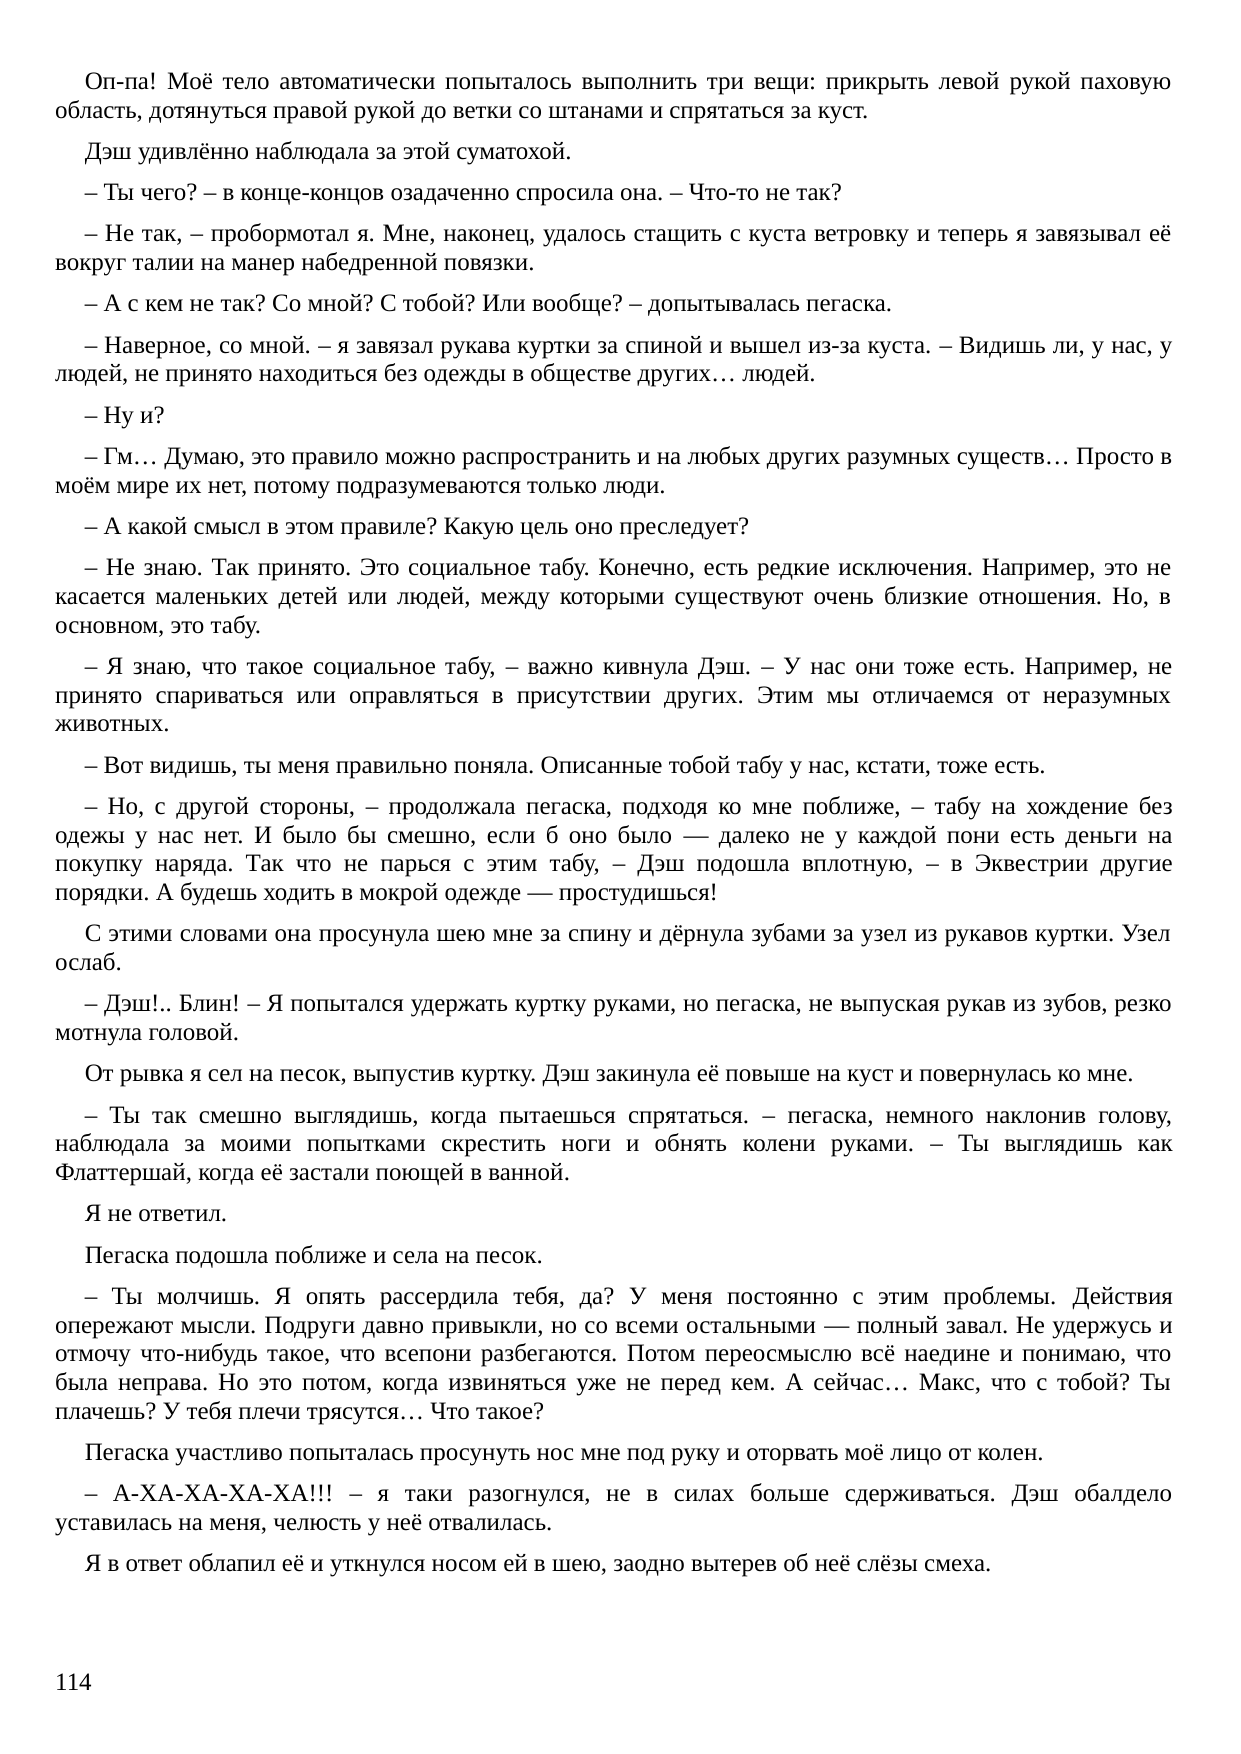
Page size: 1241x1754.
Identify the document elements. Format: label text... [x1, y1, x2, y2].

text Оп-па! Моё тело автоматически попыталось выполнить три вещи: прикрыть левой рукой паховую область, дотянуться правой рукой до ветки со штанами и спрятаться за куст. [55, 66, 1173, 123]
text – А с кем не так? Со мной? С тобой? Или вообще? – допытывалась пегаска. [55, 288, 1173, 317]
text – Наверное, со мной. – я завязал рукава куртки за спиной и вышел из-за куста. – Видишь ли, у нас, у людей, не принято находиться без одежды в обществе других… людей. [55, 330, 1173, 387]
text От рывка я сел на песок, выпустив куртку. Дэш закинула её повыше на куст и повернулась ко мне. [55, 1058, 1173, 1087]
text Я не ответил. [55, 1198, 1173, 1227]
text Дэш удивлённо наблюдала за этой суматохой. [55, 136, 1173, 165]
text – Я знаю, что такое социальное табу, – важно кивнула Дэш. – У нас они тоже есть. Например, не принято спариваться или оправляться в присутствии других. Этим мы отличаемся от неразумных животных. [55, 651, 1173, 737]
text С этими словами она просунула шею мне за спину и дёрнула зубами за узел из рукавов куртки. Узел ослаб. [55, 918, 1173, 976]
text – А-ХА-ХА-ХА-ХА!!! – я таки разогнулся, не в силах больше сдерживаться. Дэш обалдело уставилась на меня, челюсть у неё отвалилась. [55, 1478, 1173, 1536]
text – А какой смысл в этом правиле? Какую цель оно преследует? [55, 511, 1173, 540]
text – Ты так смешно выглядишь, когда пытаешься спрятаться. – пегаска, немного наклонив голову, наблюдала за моими попытками скрестить ноги и обнять колени руками. – Ты выглядишь как Флаттершай, когда её застали поющей в ванной. [55, 1100, 1173, 1186]
text Пегаска подошла поближе и села на песок. [55, 1240, 1173, 1268]
text – Гм… Думаю, это правило можно распространить и на любых других разумных существ… Просто в моём мире их нет, потому подразумеваются только люди. [55, 441, 1173, 498]
text – Ну и? [55, 400, 1173, 428]
text – Ты чего? – в конце-концов озадаченно спросила она. – Что-то не так? [55, 177, 1173, 206]
text – Вот видишь, ты меня правильно поняла. Описанные тобой табу у нас, кстати, тоже есть. [55, 750, 1173, 778]
text Я в ответ облапил её и уткнулся носом ей в шею, заодно вытерев об неё слёзы смеха. [55, 1548, 1173, 1577]
text – Но, с другой стороны, – продолжала пегаска, подходя ко мне поближе, – табу на хождение без одежы у нас нет. И было бы смешно, если б оно было — далеко не у каждой пони есть деньги на покупку наряда. Так что не парься с этим табу, – Дэш подошла вплотную, – в Эквестрии другие порядки. А будешь ходить в мокрой одежде — простудишься! [55, 791, 1173, 906]
text – Не знаю. Так принято. Это социальное табу. Конечно, есть редкие исключения. Например, это не касается маленьких детей или людей, между которыми существуют очень близкие отношения. Но, в основном, это табу. [55, 552, 1173, 638]
text – Не так, – пробормотал я. Мне, наконец, удалось стащить с куста ветровку и теперь я завязывал её вокруг талии на манер набедренной повязки. [55, 218, 1173, 276]
text Пегаска участливо попыталась просунуть нос мне под руку и оторвать моё лицо от колен. [55, 1437, 1173, 1466]
text – Ты молчишь. Я опять рассердила тебя, да? У меня постоянно с этим проблемы. Действия опережают мысли. Подруги давно привыкли, но со всеми остальными — полный завал. Не удержусь и отмочу что-нибудь такое, что всепони разбегаются. Потом переосмыслю всё наедине и понимаю, что была неправа. Но это потом, когда извиняться уже не перед кем. А сейчас… Макс, что с тобой? Ты плачешь? У тебя плечи трясутся… Что такое? [55, 1281, 1173, 1425]
text – Дэш!.. Блин! – Я попытался удержать куртку руками, но пегаска, не выпуская рукав из зубов, резко мотнула головой. [55, 988, 1173, 1046]
